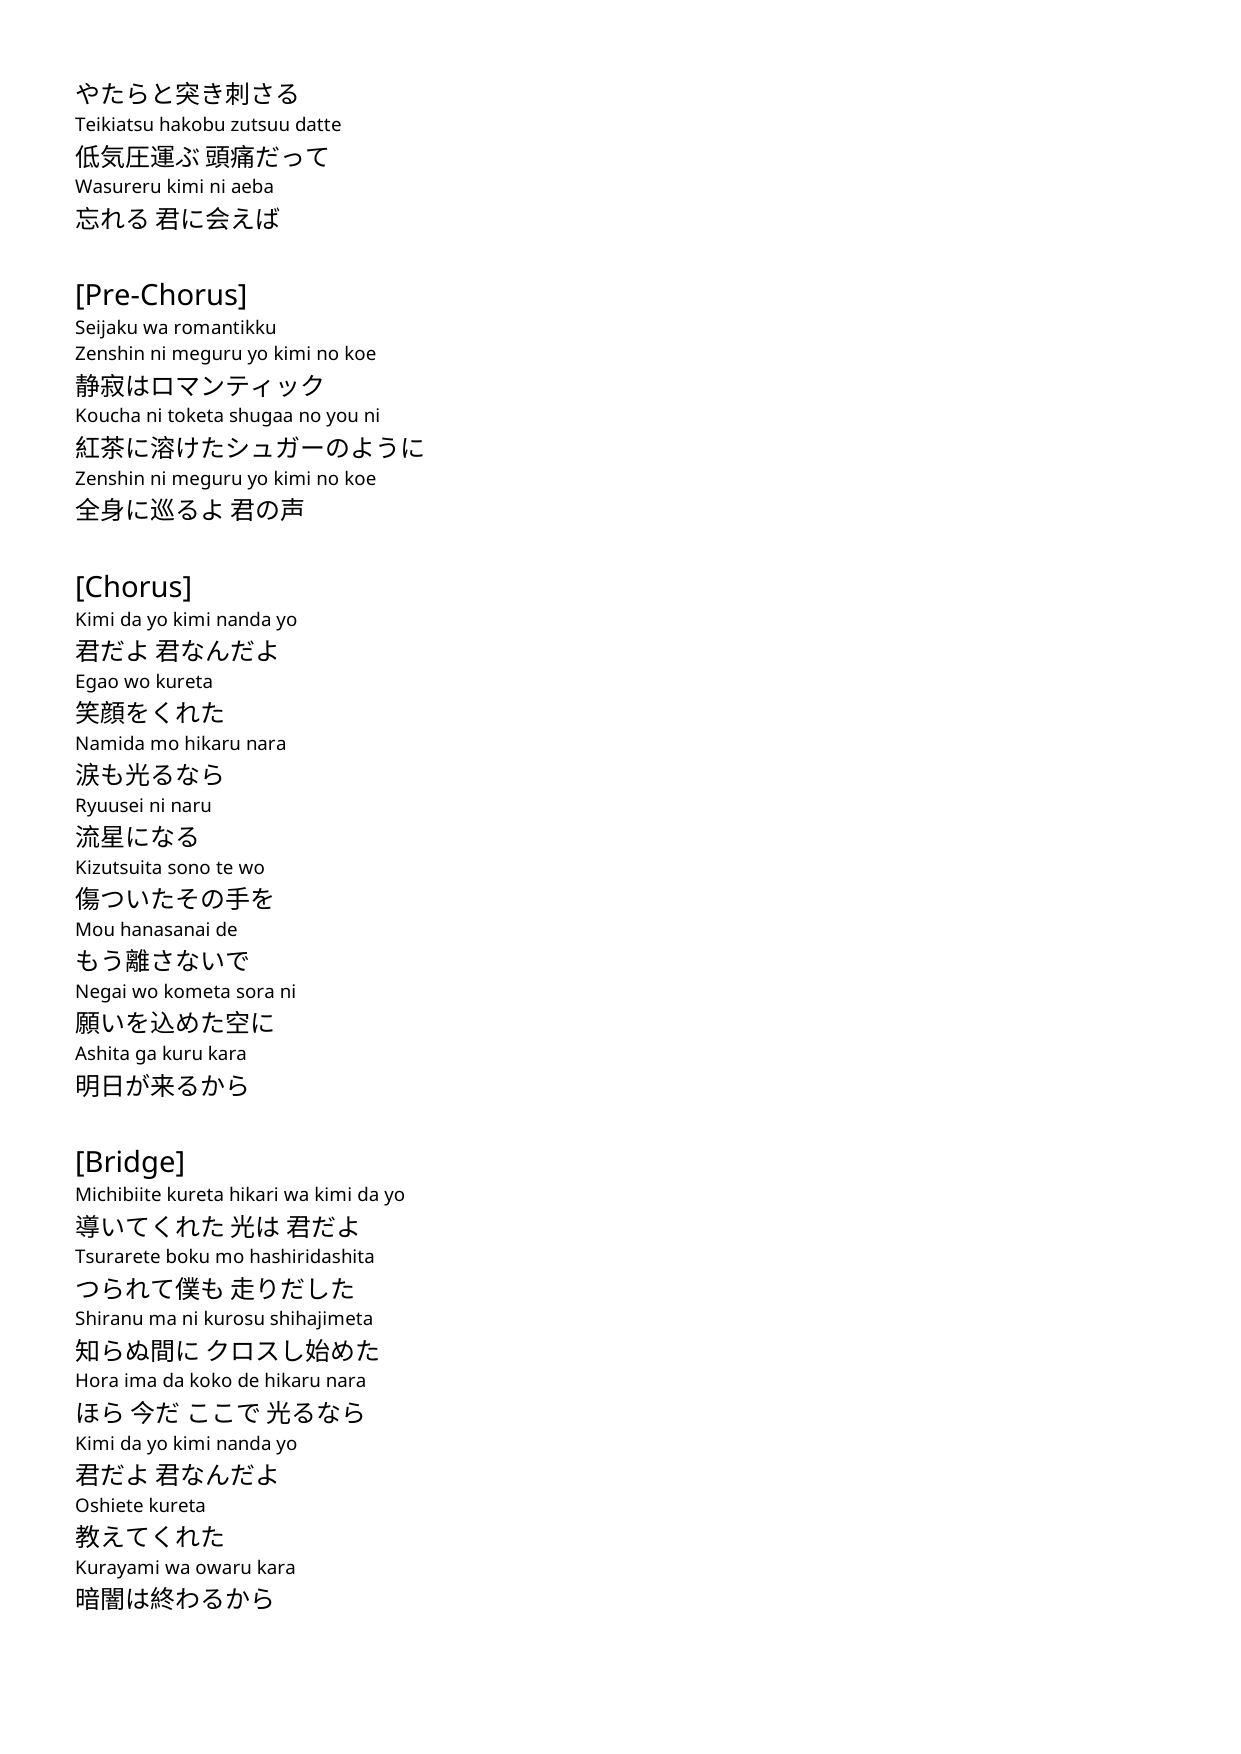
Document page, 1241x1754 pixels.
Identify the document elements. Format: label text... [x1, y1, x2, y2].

text 笑顔をくれた [75, 693, 1165, 729]
text 涙も光るなら [75, 756, 1165, 792]
text [Bridge] [75, 1142, 1165, 1181]
text もう離さないで [75, 942, 1165, 978]
text Mou hanasanai de [75, 916, 1165, 942]
text 流星になる [75, 818, 1165, 854]
text Ashita ga kuru kara [75, 1040, 1165, 1066]
text 君だよ 君なんだよ [75, 1455, 1165, 1491]
text Shiranu ma ni kurosu shihajimeta [75, 1305, 1165, 1331]
text やたらと突き刺さる [75, 75, 1165, 111]
text 全身に巡るよ 君の声 [75, 490, 1165, 526]
text Hora ima da koko de hikaru nara [75, 1367, 1165, 1393]
text 明日が来るから [75, 1066, 1165, 1102]
text [Chorus] [75, 566, 1165, 605]
text Kurayami wa owaru kara [75, 1553, 1165, 1579]
text 静寂はロマンティック [75, 366, 1165, 402]
text 暗闇は終わるから [75, 1579, 1165, 1616]
text Michibiite kureta hikari wa kimi da yo [75, 1181, 1165, 1207]
text 忘れる 君に会えば [75, 199, 1165, 235]
text Oshiete kureta [75, 1491, 1165, 1517]
text Seijaku wa romantikku [75, 314, 1165, 340]
text Kizutsuita sono te wo [75, 854, 1165, 880]
text Negai wo kometa sora ni [75, 978, 1165, 1004]
text 紅茶に溶けたシュガーのように [75, 428, 1165, 464]
text 導いてくれた 光は 君だよ [75, 1207, 1165, 1243]
text Namida mo hikaru nara [75, 729, 1165, 756]
text つられて僕も 走りだした [75, 1269, 1165, 1305]
text 君だよ 君なんだよ [75, 631, 1165, 667]
text Egao wo kureta [75, 667, 1165, 693]
text ほら 今だ ここで 光るなら [75, 1393, 1165, 1429]
text 傷ついたその手を [75, 880, 1165, 916]
text Tsurarete boku mo hashiridashita [75, 1243, 1165, 1269]
text 願いを込めた空に [75, 1004, 1165, 1040]
text [Pre-Chorus] [75, 275, 1165, 314]
text Kimi da yo kimi nanda yo [75, 605, 1165, 631]
text Teikiatsu hakobu zutsuu datte [75, 111, 1165, 137]
text Ryuusei ni naru [75, 792, 1165, 818]
text 教えてくれた [75, 1517, 1165, 1553]
text Kimi da yo kimi nanda yo [75, 1429, 1165, 1455]
text 低気圧運ぶ 頭痛だって [75, 137, 1165, 173]
text Zenshin ni meguru yo kimi no koe [75, 464, 1165, 490]
text Koucha ni toketa shugaa no you ni [75, 402, 1165, 428]
text Zenshin ni meguru yo kimi no koe [75, 340, 1165, 366]
text 知らぬ間に クロスし始めた [75, 1331, 1165, 1367]
text Wasureru kimi ni aeba [75, 173, 1165, 199]
